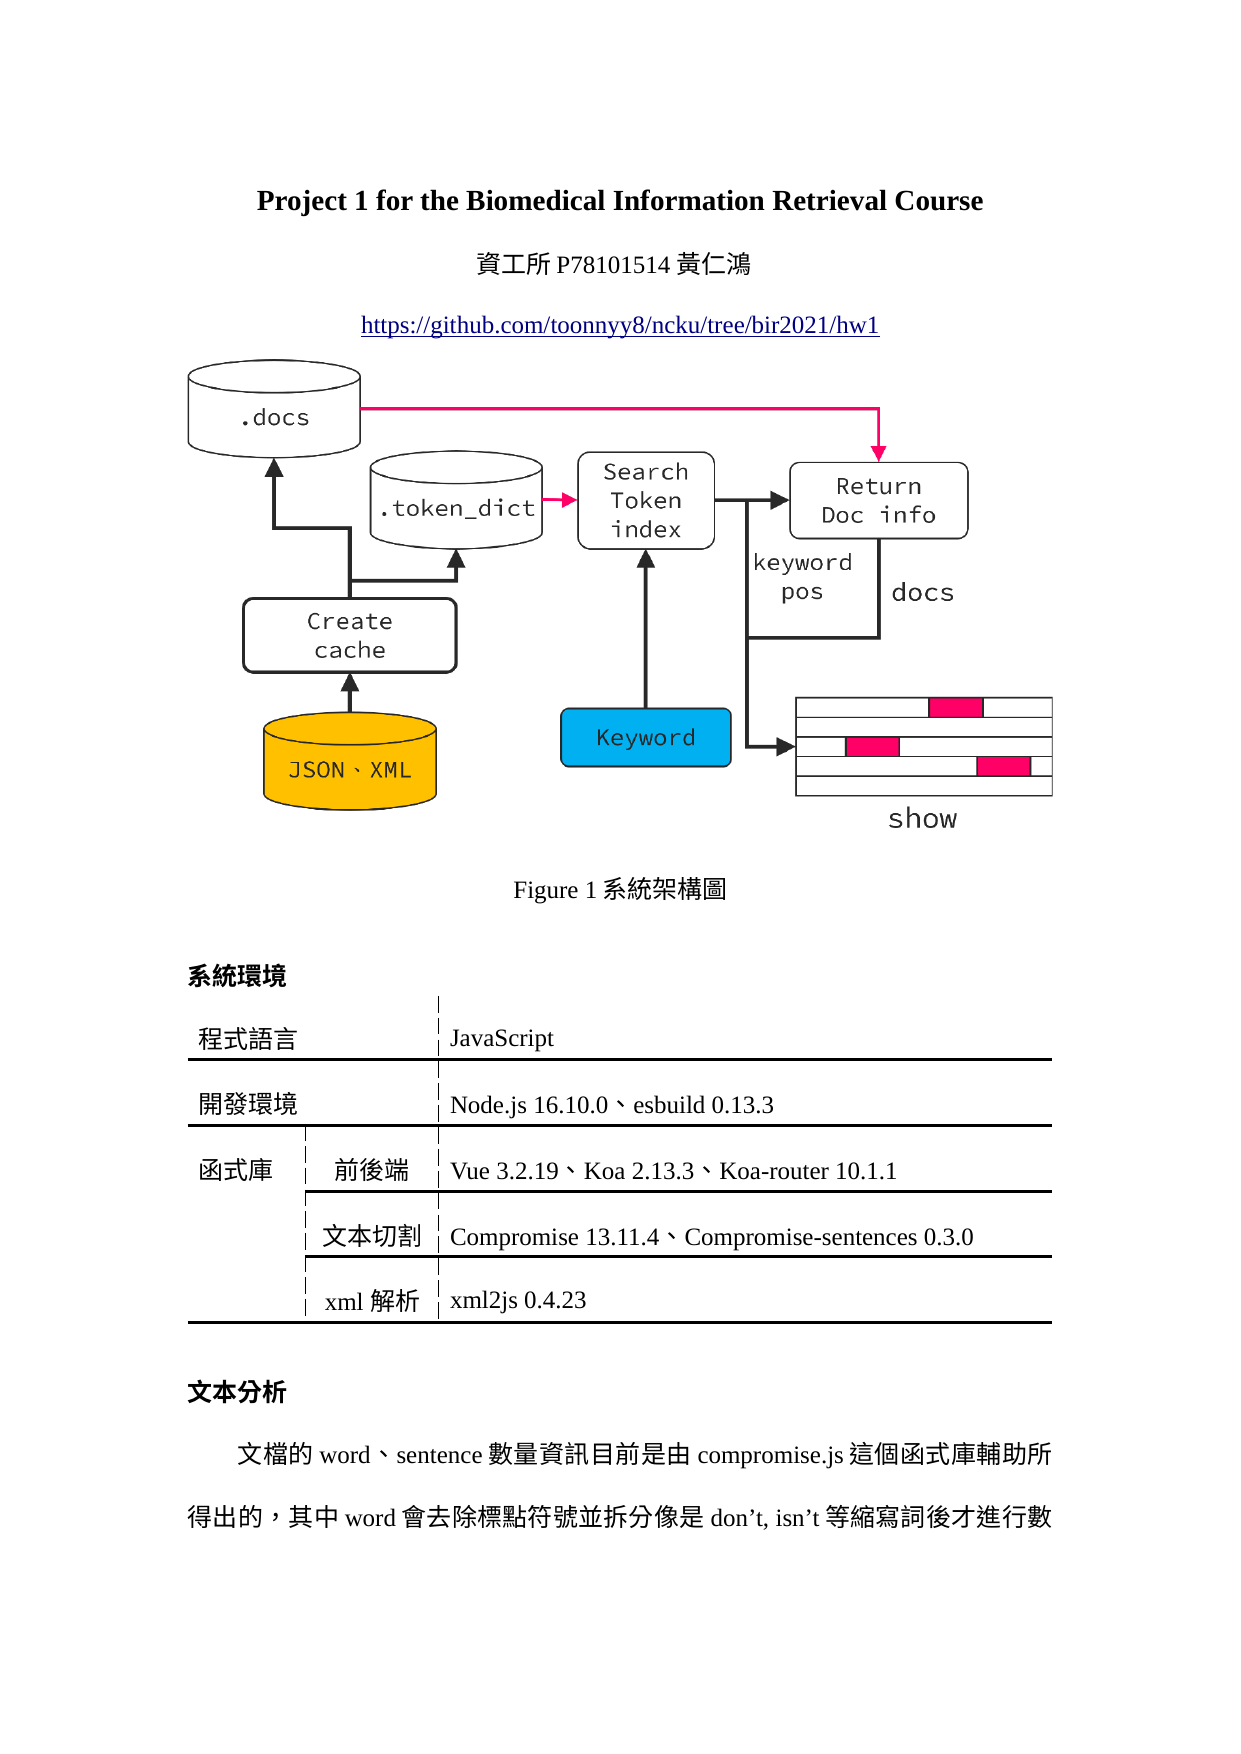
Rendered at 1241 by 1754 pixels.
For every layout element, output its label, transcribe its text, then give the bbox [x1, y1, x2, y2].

table_cell 前後端 [306, 1127, 438, 1189]
table_header JavaScript [439, 996, 1052, 1058]
text 文檔的word、sentence數量資訊目前是由compromise.js這個函式庫輔助所得出的，其中word會去除標點符號並拆分像是don’t, isn’t等縮寫詞後才進行數 [187, 1411, 1053, 1536]
text 系統環境 [187, 933, 1053, 996]
table_cell Vue 3.2.19、Koa 2.13.3、Koa-router 10.1.1 [439, 1127, 1052, 1189]
text Figure 1系統架構圖 [187, 846, 1053, 908]
text 資工所P78101514 黃仁鴻 [187, 221, 1053, 283]
text https://github.com/toonnyy8/ncku/tree/bir2021/hw1 [187, 283, 1053, 346]
table_cell Compromise 13.11.4、Compromise-sentences 0.3.0 [439, 1193, 1052, 1255]
table_cell 開發環境 [188, 1061, 438, 1124]
text 文本分析 [187, 1349, 1053, 1411]
text Project 1 for the Biomedical Information Retrieval Course [187, 158, 1053, 221]
table_cell 函式庫 [188, 1127, 306, 1321]
table_cell 文本切割 [306, 1193, 438, 1255]
table_cell Node.js 16.10.0、esbuild 0.13.3 [439, 1061, 1052, 1124]
table_header 程式語言 [188, 996, 438, 1058]
table_cell xml2js 0.4.23 [439, 1258, 1052, 1321]
table_cell xml 解析 [306, 1258, 438, 1321]
